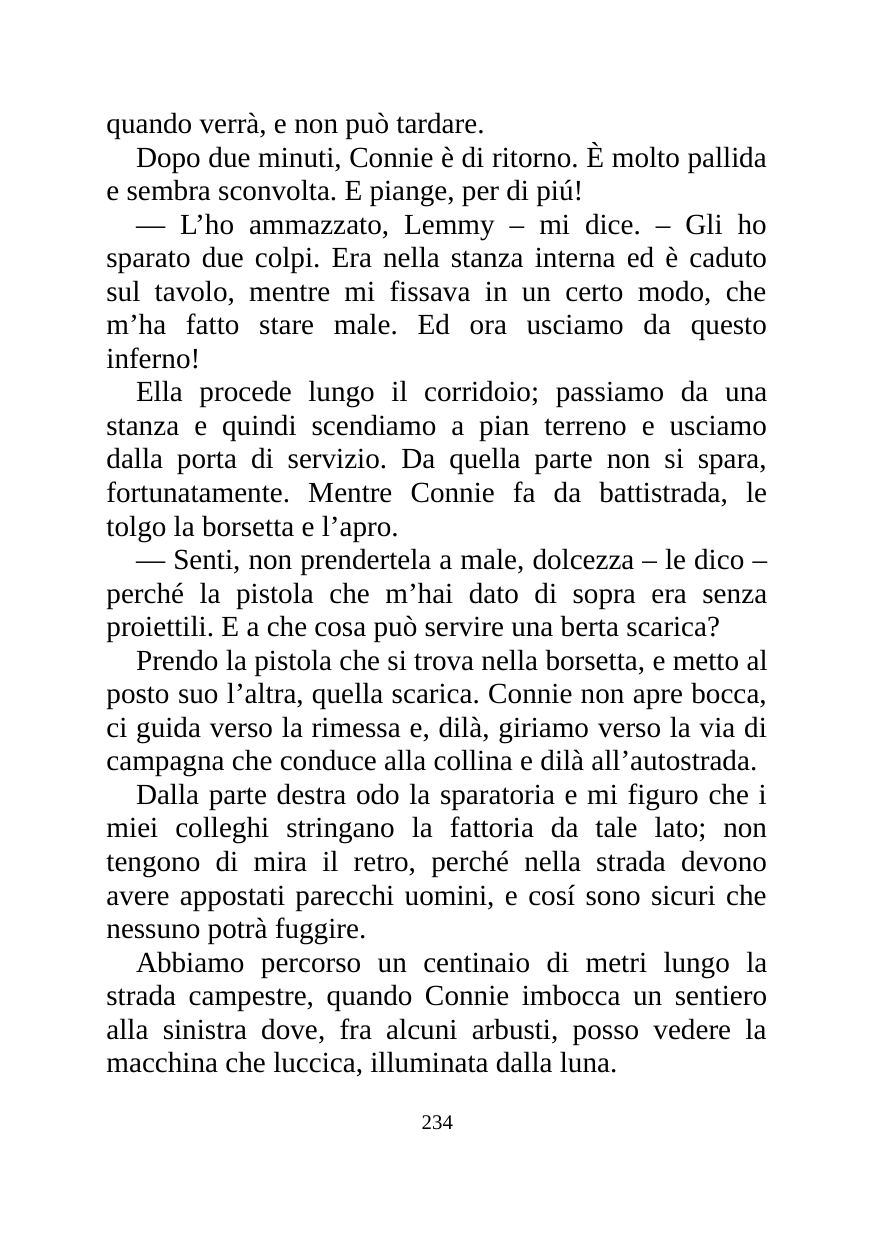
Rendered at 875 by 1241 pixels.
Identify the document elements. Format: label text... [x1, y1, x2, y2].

text Abbiamo percorso un centinaio di metri lungo la strada campestre, quando Connie imbocca un sentiero alla sinistra dove, fra alcuni arbusti, posso vedere la macchina che luccica, illuminata dalla luna. [106, 945, 768, 1079]
text Ella procede lungo il corridoio; passiamo da una stanza e quindi scendiamo a pian terreno e usciamo dalla porta di servizio. Da quella parte non si spara, fortunatamente. Mentre Connie fa da battistrada, le tolgo la borsetta e l’apro. [106, 374, 768, 542]
text — L’ho ammazzato, Lemmy – mi dice. – Gli ho sparato due colpi. Era nella stanza interna ed è caduto sul tavolo, mentre mi fissava in un certo modo, che m’ha fatto stare male. Ed ora usciamo da questo inferno! [106, 207, 768, 374]
text quando verrà, e non può tardare. [106, 106, 768, 140]
text Dopo due minuti, Connie è di ritorno. È molto pallida e sembra sconvolta. E piange, per di piú! [106, 140, 768, 207]
text Prendo la pistola che si trova nella borsetta, e metto al posto suo l’altra, quella scarica. Connie non apre bocca, ci guida verso la rimessa e, dilà, giriamo verso la via di campagna che conduce alla collina e dilà all’autostrada. [106, 643, 768, 777]
text Dalla parte destra odo la sparatoria e mi figuro che i miei colleghi stringano la fattoria da tale lato; non tengono di mira il retro, perché nella strada devono avere appostati parecchi uomini, e cosí sono sicuri che nessuno potrà fuggire. [106, 777, 768, 945]
text — Senti, non prendertela a male, dolcezza – le dico – perché la pistola che m’hai dato di sopra era senza proiettili. E a che cosa può servire una berta scarica? [106, 542, 768, 643]
